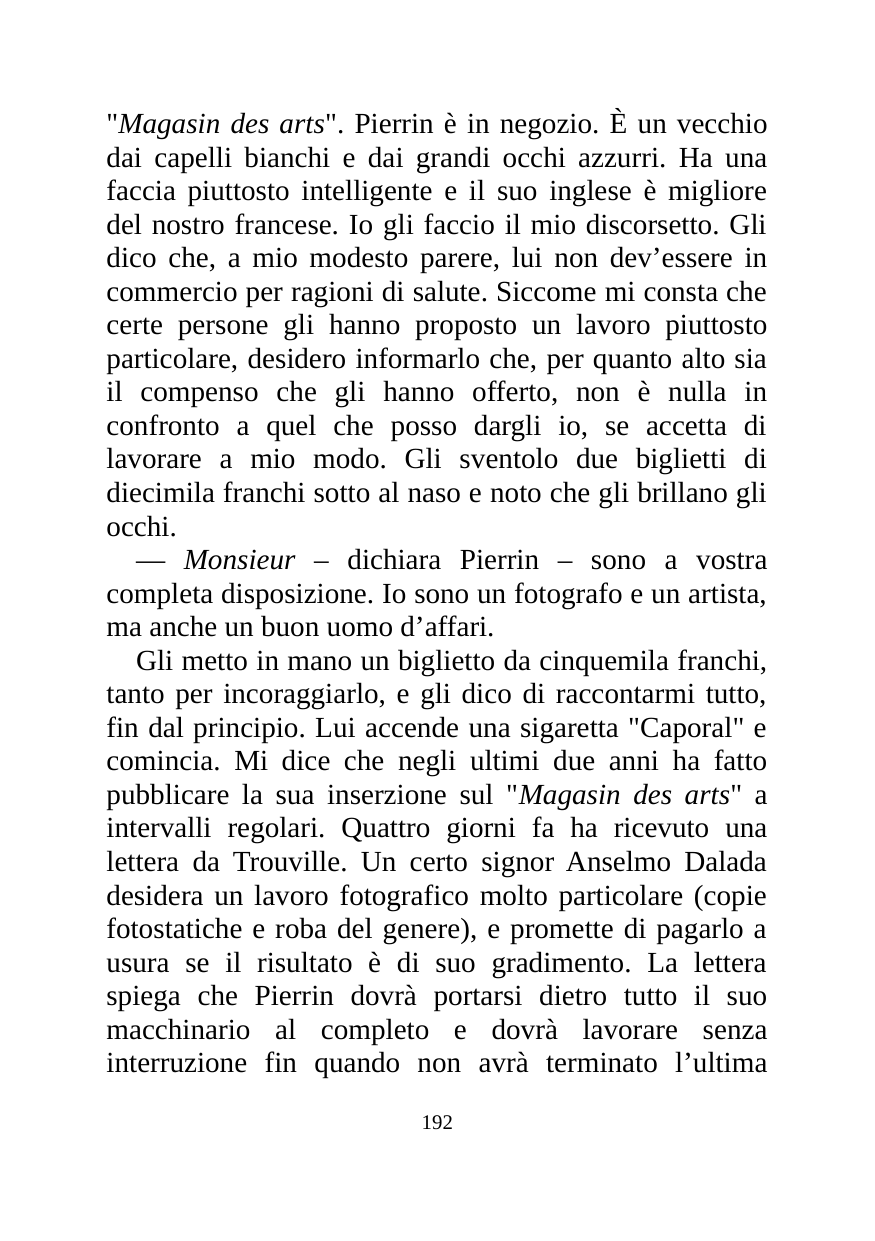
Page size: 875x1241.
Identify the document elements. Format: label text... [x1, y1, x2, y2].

text "Magasin des arts". Pierrin è in negozio. È un vecchio dai capelli bianchi e dai grandi occhi azzurri. Ha una faccia piuttosto intelligente e il suo inglese è migliore del nostro francese. Io gli faccio il mio discorsetto. Gli dico che, a mio modesto parere, lui non dev’essere in commercio per ragioni di salute. Siccome mi consta che certe persone gli hanno proposto un lavoro piuttosto particolare, desidero informarlo che, per quanto alto sia il compenso che gli hanno offerto, non è nulla in confronto a quel che posso dargli io, se accetta di lavorare a mio modo. Gli sventolo due biglietti di diecimila franchi sotto al naso e noto che gli brillano gli occhi. [106, 106, 768, 542]
text — Monsieur – dichiara Pierrin – sono a vostra completa disposizione. Io sono un fotografo e un artista, ma anche un buon uomo d’affari. [106, 542, 768, 643]
text Gli metto in mano un biglietto da cinquemila franchi, tanto per incoraggiarlo, e gli dico di raccontarmi tutto, fin dal principio. Lui accende una sigaretta "Caporal" e comincia. Mi dice che negli ultimi due anni ha fatto pubblicare la sua inserzione sul "Magasin des arts" a intervalli regolari. Quattro giorni fa ha ricevuto una lettera da Trouville. Un certo signor Anselmo Dalada desidera un lavoro fotografico molto particolare (copie fotostatiche e roba del genere), e promette di pagarlo a usura se il risultato è di suo gradimento. La lettera spiega che Pierrin dovrà portarsi dietro tutto il suo macchinario al completo e dovrà lavorare senza interruzione fin quando non avrà terminato l’ultima [106, 643, 768, 1079]
